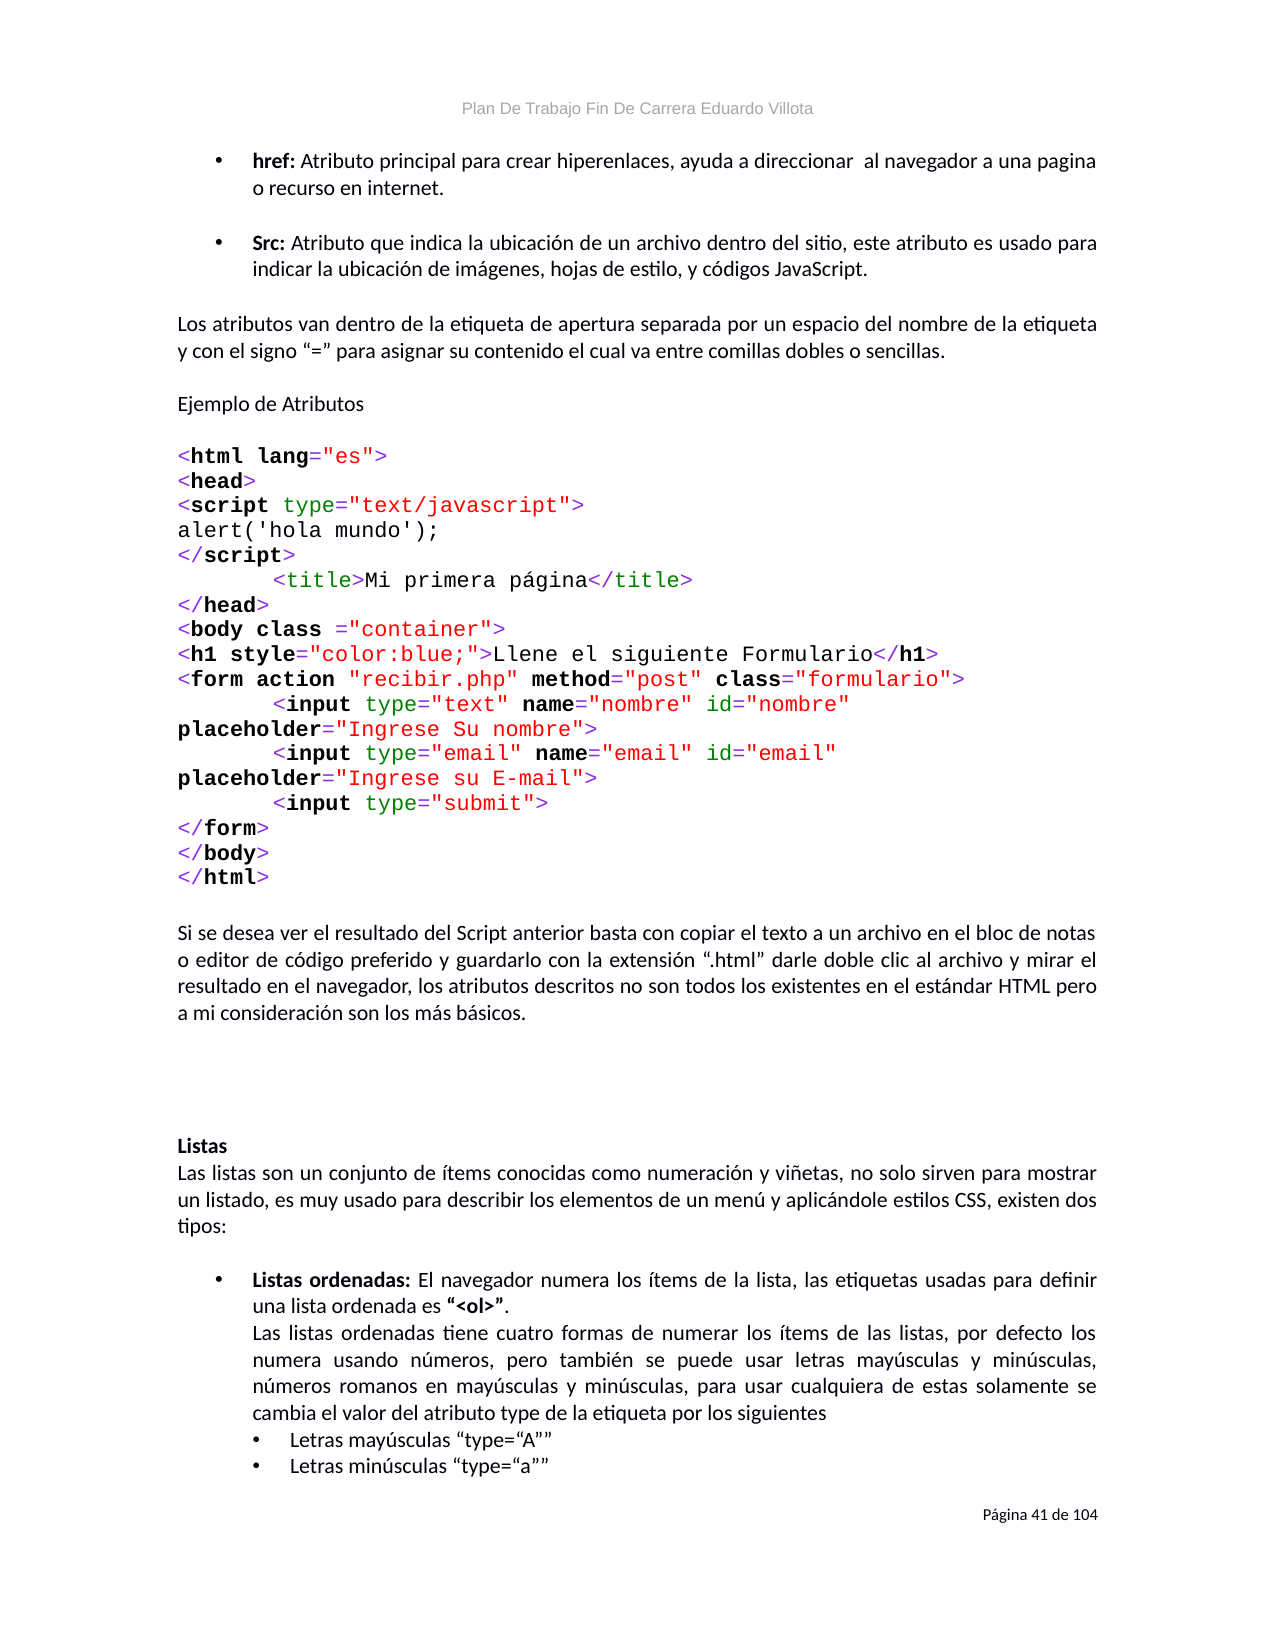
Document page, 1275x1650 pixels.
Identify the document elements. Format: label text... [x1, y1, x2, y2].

list Listas ordenadas: El navegador numera los ítems de la lista, las etiquetas usadas para definir una lista ordenada es “<ol>”. [215, 1266, 1098, 1319]
list Las listas ordenadas tiene cuatro formas de numerar los ítems de las listas, por defecto los numera usando números, pero también se puede usar letras mayúsculas y minúsculas, números romanos en mayúsculas y minúsculas, para usar cualquiera de estas solamente se cambia el valor del atributo type de la etiqueta por los siguientes [215, 1319, 1098, 1426]
text <body class ="container"> [177, 618, 1098, 643]
text <title>Mi primera página</title> [177, 569, 1098, 594]
text <input type="text" name="nombre" id="nombre" placeholder="Ingrese Su nombre"> [177, 693, 1098, 742]
text <form action "recibir.php" method="post" class="formulario"> [177, 668, 1098, 693]
text </form> [177, 817, 1098, 842]
text <head> [177, 470, 1098, 494]
text <input type="submit"> [177, 792, 1098, 817]
list Letras mayúsculas “type=“A”” [252, 1426, 1098, 1453]
text <html lang="es"> [177, 445, 1098, 470]
text alert('hola mundo'); [177, 519, 1098, 544]
text </script> [177, 544, 1098, 569]
text Ejemplo de Atributos [177, 390, 1098, 417]
text Los atributos van dentro de la etiqueta de apertura separada por un espacio del nombre de la etiqueta y con el signo “=” para asignar su contenido el cual va entre comillas dobles o sencillas. [177, 310, 1098, 364]
text Las listas son un conjunto de ítems conocidas como numeración y viñetas, no solo sirven para mostrar un listado, es muy usado para describir los elementos de un menú y aplicándole estilos CSS, existen dos tipos: [177, 1159, 1098, 1239]
text Listas [177, 1133, 1098, 1159]
text </html> [177, 866, 1098, 891]
text </head> [177, 594, 1098, 618]
text </body> [177, 842, 1098, 866]
text <script type="text/javascript"> [177, 494, 1098, 519]
list Letras minúsculas “type=“a”” [252, 1453, 1098, 1479]
text <h1 style="color:blue;">Llene el siguiente Formulario</h1> [177, 643, 1098, 668]
list href: Atributo principal para crear hiperenlaces, ayuda a direccionar al navegador a una pagina o recurso en internet. [215, 148, 1098, 201]
text Si se desea ver el resultado del Script anterior basta con copiar el texto a un archivo en el bloc de notas o editor de código preferido y guardarlo con la extensión “.html” darle doble clic al archivo y mirar el resultado en el navegador, los atributos descritos no son todos los existentes en el estándar HTML pero a mi consideración son los más básicos. [177, 919, 1098, 1026]
text <input type="email" name="email" id="email" placeholder="Ingrese su E-mail"> [177, 742, 1098, 792]
list Src: Atributo que indica la ubicación de un archivo dentro del sitio, este atributo es usado para indicar la ubicación de imágenes, hojas de estilo, y códigos JavaScript. [215, 229, 1098, 282]
